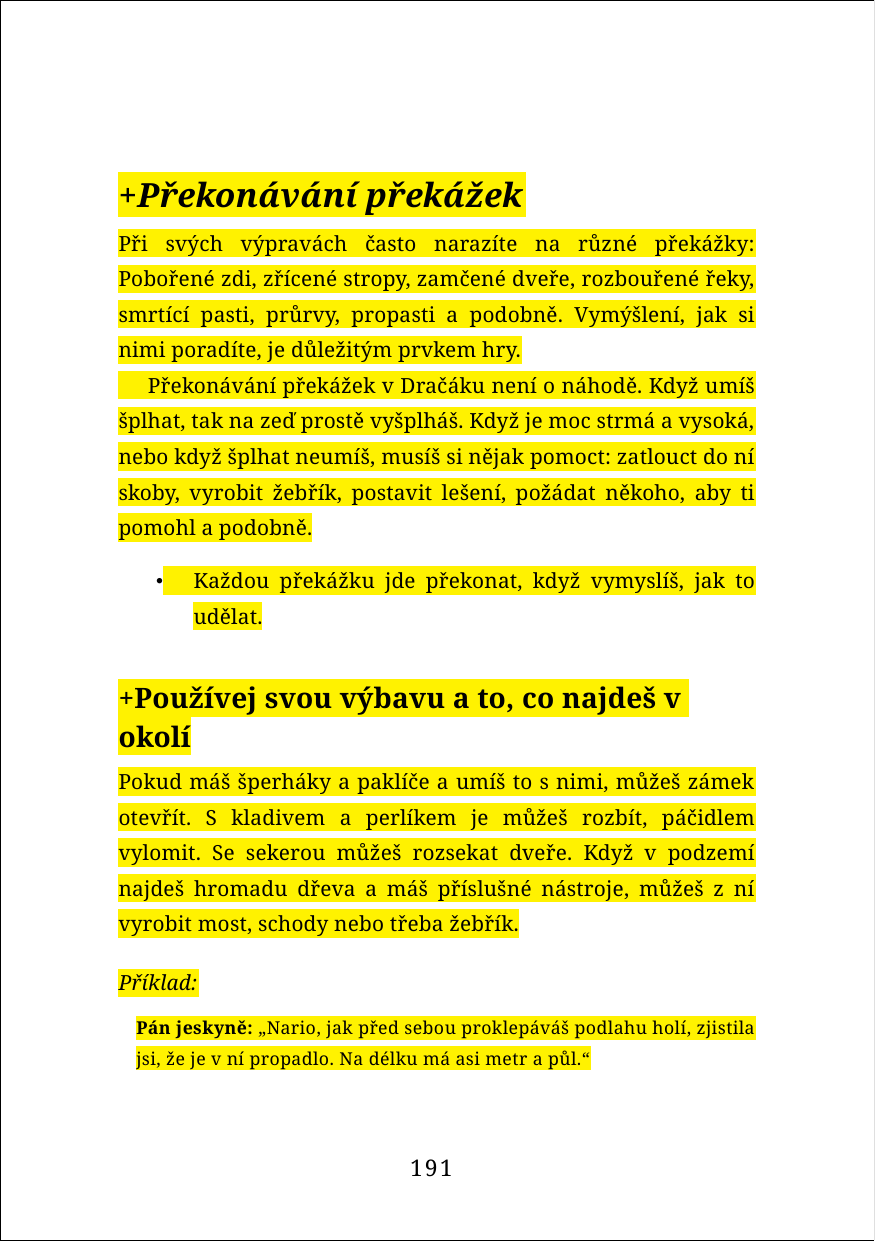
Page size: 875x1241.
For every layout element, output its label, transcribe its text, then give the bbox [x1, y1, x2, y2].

text Příklad: [118, 968, 756, 997]
text Při svých výpravách často narazíte na různé překážky: Pobořené zdi, zřícené stropy, zamčené dveře, rozbouřené řeky, smrtící pasti, průrvy, propasti a podobně. Vymýšlení, jak si nimi poradíte, je důležitým prvkem hry. Překonávání překážek v Dračáku není o náhodě. Když umíš šplhat, tak na zeď prostě vyšplháš. Když je moc strmá a vysoká, nebo když šplhat neumíš, musíš si nějak pomoct: zatlouct do ní skoby, vyrobit žebřík, postavit lešení, požádat někoho, aby ti pomohl a podobně. [118, 229, 756, 542]
list Každou překážku jde překonat, když vymyslíš, jak to udělat. [156, 566, 756, 630]
text Pokud máš šperháky a paklíče a umíš to s nimi, můžeš zámek otevřít. S kladivem a perlíkem je můžeš rozbít, páčidlem vylomit. Se sekerou můžeš rozsekat dveře. Když v podzemí najdeš hromadu dřeva a máš příslušné nástroje, můžeš z ní vyrobit most, schody nebo třeba žebřík. [118, 767, 756, 938]
text Pán jeskyně: „Nario, jak před sebou proklepáváš podlahu holí, zjistila jsi, že je v ní propadlo. Na délku má asi metr a půl.“ [136, 1016, 756, 1070]
subtitle +Používej svou výbavu a to, co najdeš v okolí [118, 679, 756, 755]
subtitle +Překonávání překážek [118, 172, 756, 217]
